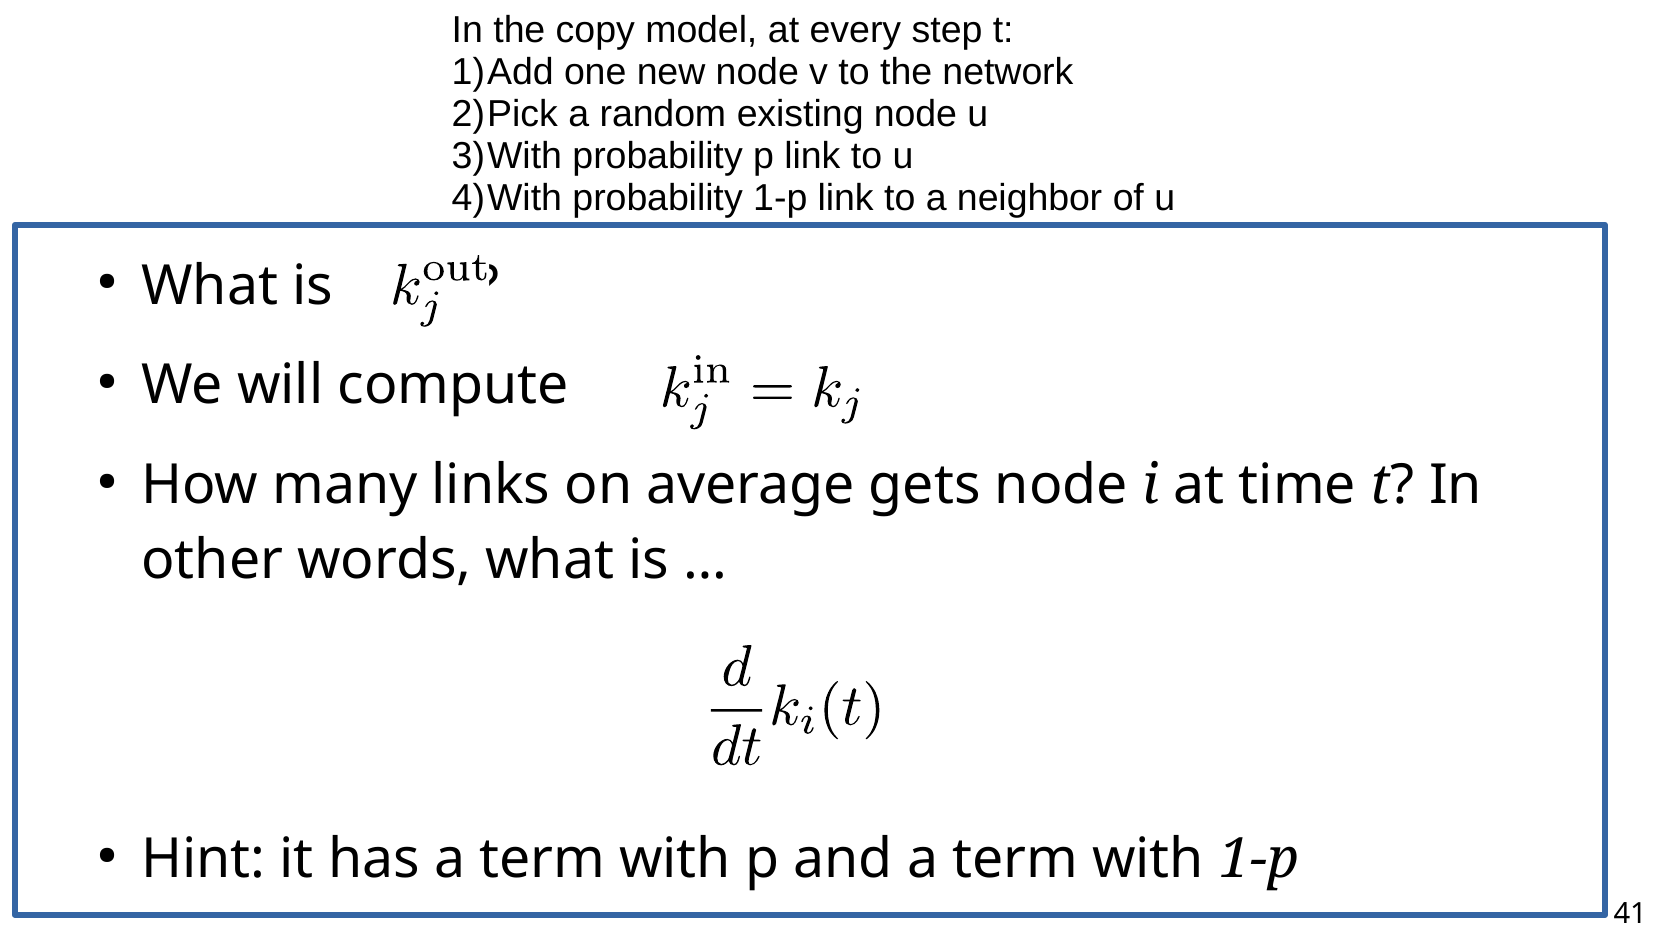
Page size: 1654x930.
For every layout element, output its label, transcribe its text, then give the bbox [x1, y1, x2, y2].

text_box In the copy model, at every step t: Add one new node v to the network Pick a random existing node u With probability p link to u With probability 1-p link to a neighbor of u [436, 1, 1201, 228]
text_box [710, 645, 886, 766]
list What is ? We will compute How many links on average gets node i at time t? In other words, what is … Hint: it has a term with p and a term with 1-p [82, 245, 1571, 901]
text_box [659, 355, 864, 430]
text_box [390, 255, 490, 327]
